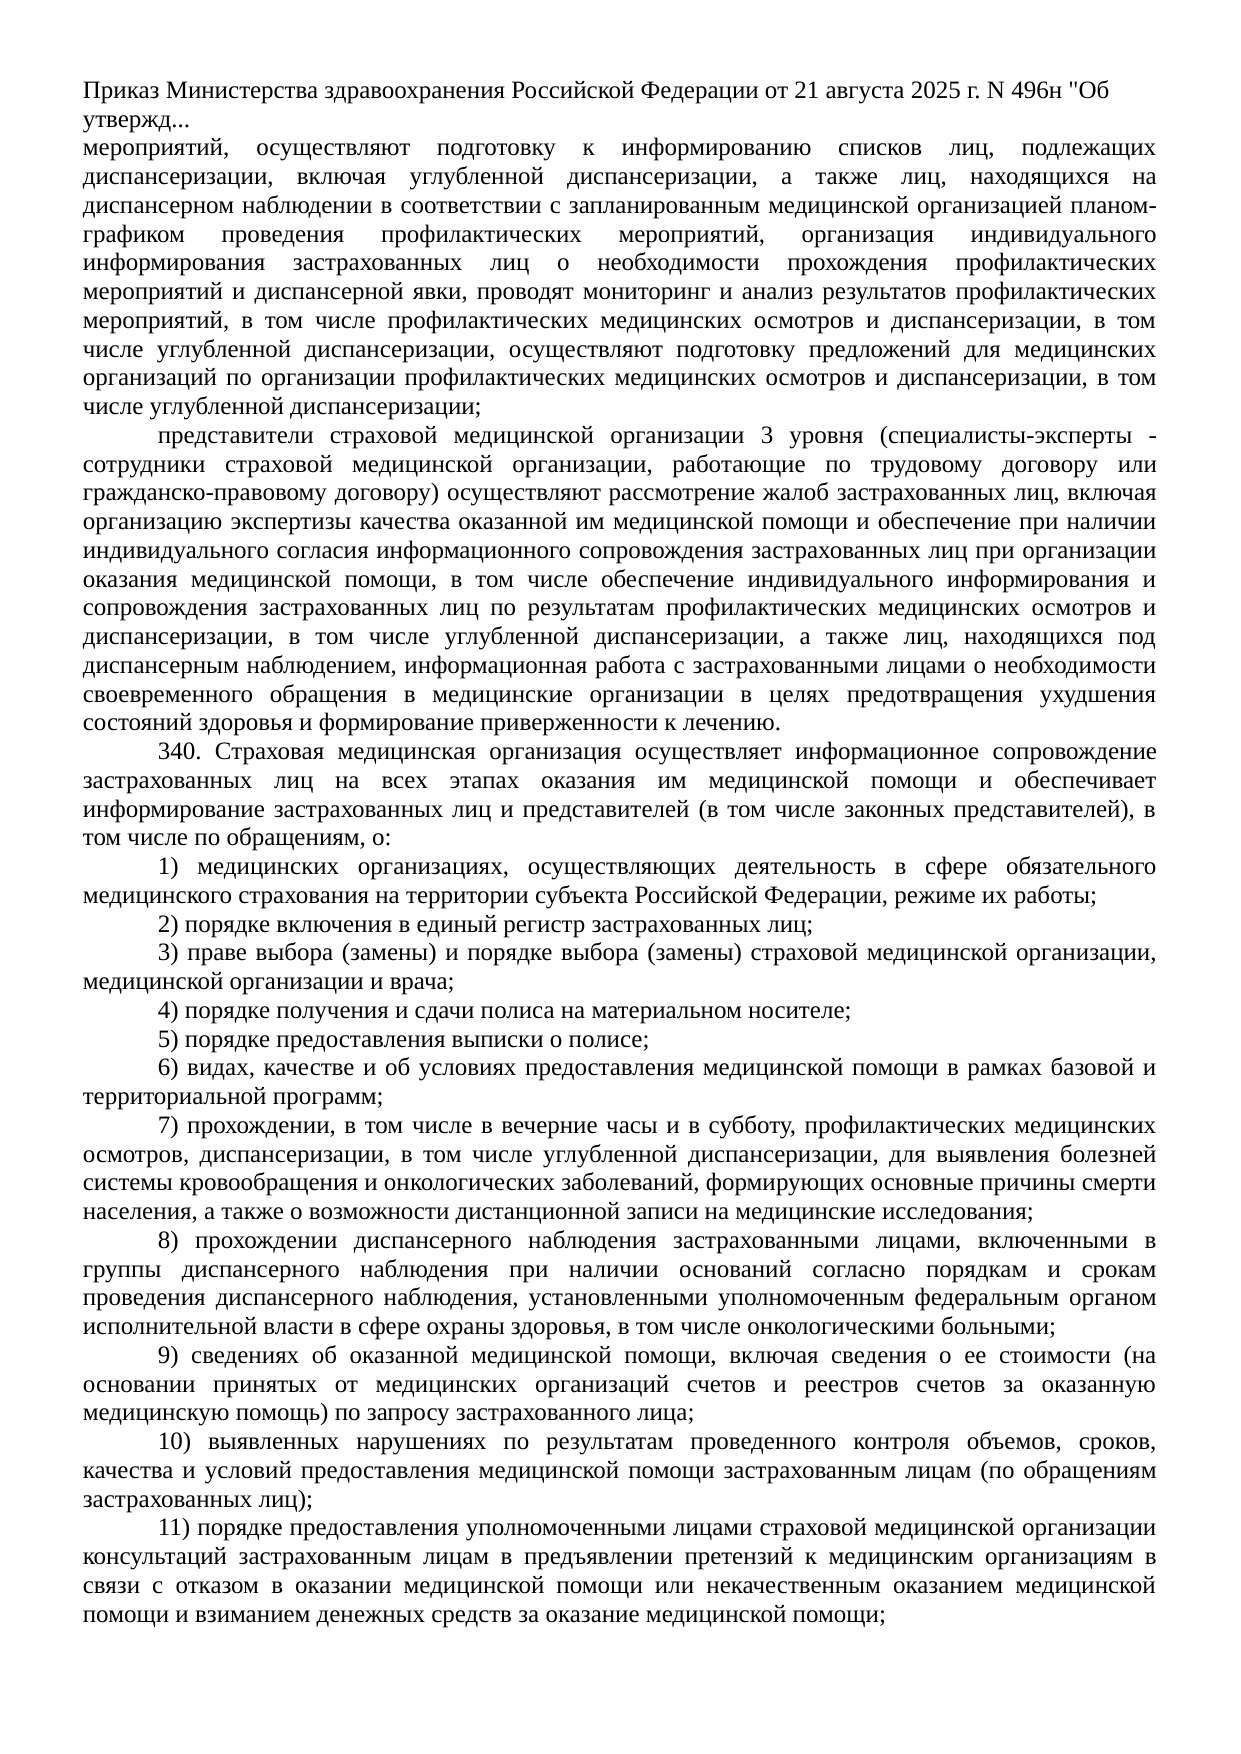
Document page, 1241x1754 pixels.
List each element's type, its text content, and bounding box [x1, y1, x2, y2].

text 340. Страховая медицинская организация осуществляет информационное сопровождение застрахованных лиц на всех этапах оказания им медицинской помощи и обеспечивает информирование застрахованных лиц и представителей (в том числе законных представителей), в том числе по обращениям, о: [83, 736, 1157, 851]
text 3) праве выбора (замены) и порядке выбора (замены) страховой медицинской организации, медицинской организации и врача; [83, 937, 1157, 995]
text 9) сведениях об оказанной медицинской помощи, включая сведения о ее стоимости (на основании принятых от медицинских организаций счетов и реестров счетов за оказанную медицинскую помощь) по запросу застрахованного лица; [83, 1340, 1157, 1426]
text представители страховой медицинской организации 3 уровня (специалисты-эксперты - сотрудники страховой медицинской организации, работающие по трудовому договору или гражданско-правовому договору) осуществляют рассмотрение жалоб застрахованных лиц, включая организацию экспертизы качества оказанной им медицинской помощи и обеспечение при наличии индивидуального согласия информационного сопровождения застрахованных лиц при организации оказания медицинской помощи, в том числе обеспечение индивидуального информирования и сопровождения застрахованных лиц по результатам профилактических медицинских осмотров и диспансеризации, в том числе углубленной диспансеризации, а также лиц, находящихся под диспансерным наблюдением, информационная работа с застрахованными лицами о необходимости своевременного обращения в медицинские организации в целях предотвращения ухудшения состояний здоровья и формирование приверженности к лечению. [83, 420, 1157, 736]
text 7) прохождении, в том числе в вечерние часы и в субботу, профилактических медицинских осмотров, диспансеризации, в том числе углубленной диспансеризации, для выявления болезней системы кровообращения и онкологических заболеваний, формирующих основные причины смерти населения, а также о возможности дистанционной записи на медицинские исследования; [83, 1110, 1157, 1225]
text мероприятий, осуществляют подготовку к информированию списков лиц, подлежащих диспансеризации, включая углубленной диспансеризации, а также лиц, находящихся на диспансерном наблюдении в соответствии с запланированным медицинской организацией планом-графиком проведения профилактических мероприятий, организация индивидуального информирования застрахованных лиц о необходимости прохождения профилактических мероприятий и диспансерной явки, проводят мониторинг и анализ результатов профилактических мероприятий, в том числе профилактических медицинских осмотров и диспансеризации, в том числе углубленной диспансеризации, осуществляют подготовку предложений для медицинских организаций по организации профилактических медицинских осмотров и диспансеризации, в том числе углубленной диспансеризации; [83, 132, 1157, 420]
text 6) видах, качестве и об условиях предоставления медицинской помощи в рамках базовой и территориальной программ; [83, 1052, 1157, 1110]
text 11) порядке предоставления уполномоченными лицами страховой медицинской организации консультаций застрахованным лицам в предъявлении претензий к медицинским организациям в связи с отказом в оказании медицинской помощи или некачественным оказанием медицинской помощи и взиманием денежных средств за оказание медицинской помощи; [83, 1512, 1157, 1627]
text 2) порядке включения в единый регистр застрахованных лиц; [83, 909, 1157, 937]
text 8) прохождении диспансерного наблюдения застрахованными лицами, включенными в группы диспансерного наблюдения при наличии оснований согласно порядкам и срокам проведения диспансерного наблюдения, установленными уполномоченным федеральным органом исполнительной власти в сфере охраны здоровья, в том числе онкологическими больными; [83, 1225, 1157, 1340]
text 10) выявленных нарушениях по результатам проведенного контроля объемов, сроков, качества и условий предоставления медицинской помощи застрахованным лицам (по обращениям застрахованных лиц); [83, 1426, 1157, 1512]
text 1) медицинских организациях, осуществляющих деятельность в сфере обязательного медицинского страхования на территории субъекта Российской Федерации, режиме их работы; [83, 851, 1157, 909]
text 5) порядке предоставления выписки о полисе; [83, 1024, 1157, 1052]
text 4) порядке получения и сдачи полиса на материальном носителе; [83, 995, 1157, 1024]
